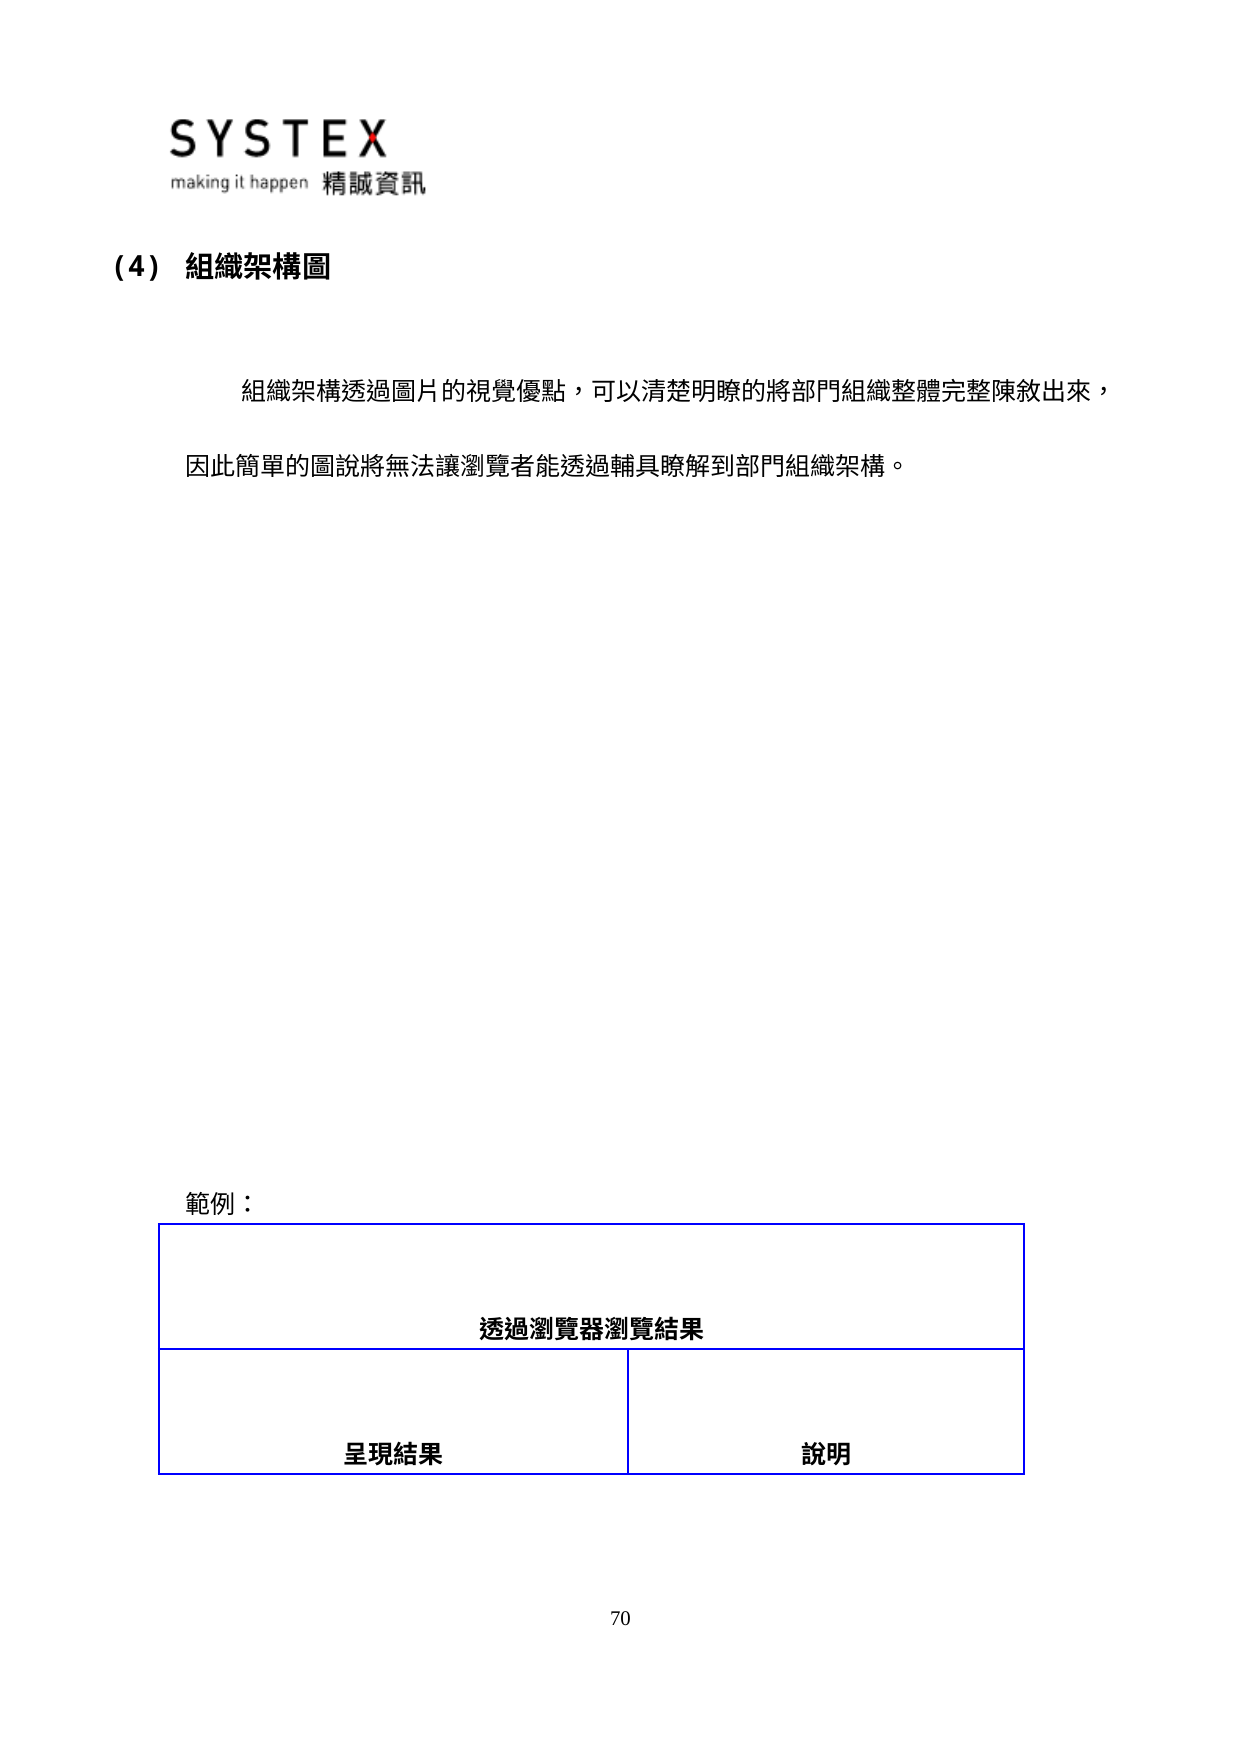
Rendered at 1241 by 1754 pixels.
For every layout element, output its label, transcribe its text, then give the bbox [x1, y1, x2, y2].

text 範例： [148, 1161, 1092, 1223]
table_cell 說明 [629, 1350, 1023, 1473]
table_header 透過瀏覽器瀏覽結果 [160, 1225, 1023, 1348]
list 組織架構圖 [110, 223, 1092, 286]
text 組織架構透過圖片的視覺優點，可以清楚明瞭的將部門組織整體完整陳敘出來，因此簡單的圖說將無法讓瀏覽者能透過輔具瞭解到部門組織架構。 [185, 348, 1092, 486]
table_cell 呈現結果 [160, 1350, 627, 1473]
